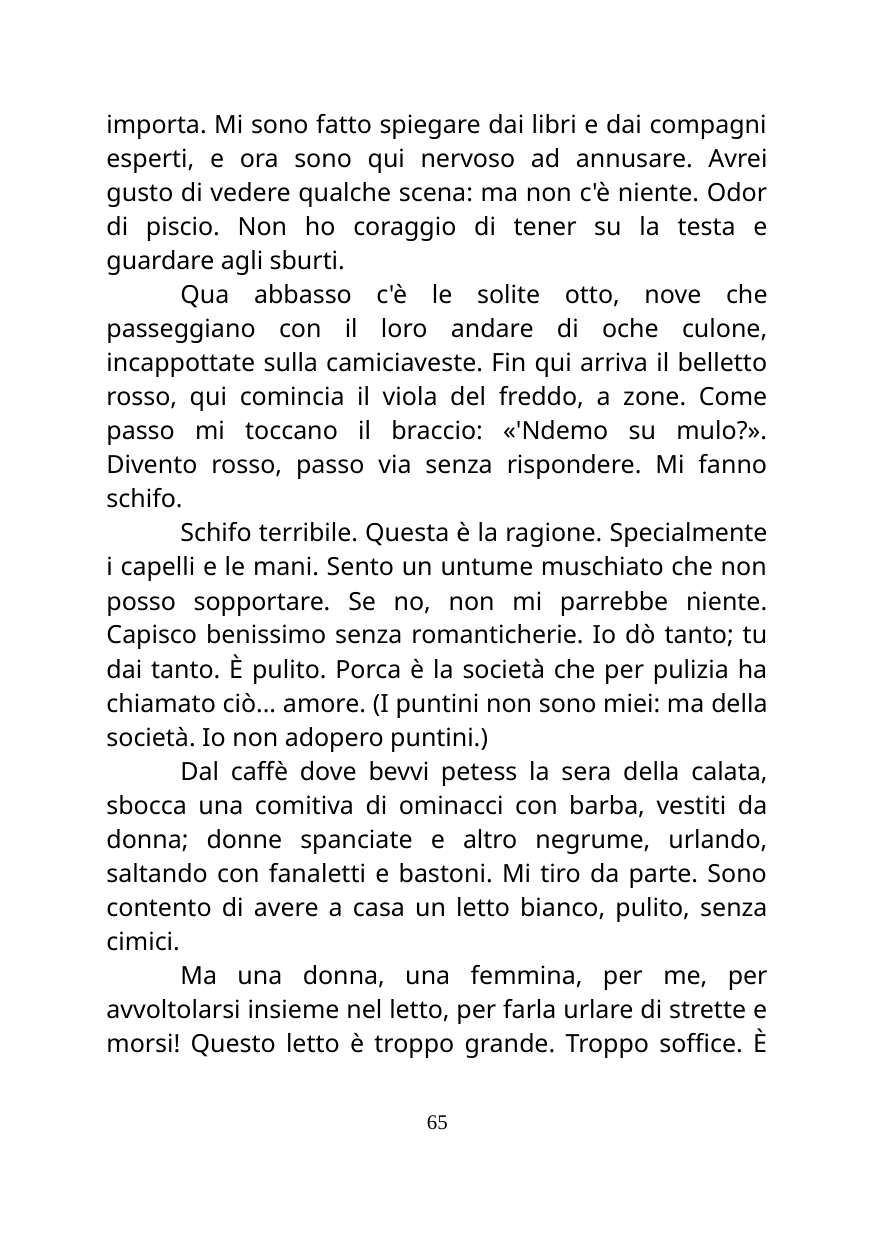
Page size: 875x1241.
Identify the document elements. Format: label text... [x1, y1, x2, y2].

text Schifo terribile. Questa è la ragione. Specialmente i capelli e le mani. Sento un untume muschiato che non posso sopportare. Se no, non mi parrebbe niente. Capisco benissimo senza romanticherie. Io dò tanto; tu dai tanto. È pulito. Porca è la società che per pulizia ha chiamato ciò... amore. (I puntini non sono miei: ma della società. Io non adopero puntini.) [106, 515, 768, 753]
text Qua abbasso c'è le solite otto, nove che passeggiano con il loro andare di oche culone, incappottate sulla camiciaveste. Fin qui arriva il belletto rosso, qui comincia il viola del freddo, a zone. Come passo mi toccano il braccio: «'Ndemo su mulo?». Divento rosso, passo via senza rispondere. Mi fanno schifo. [106, 277, 768, 515]
text Dal caffè dove bevvi petess la sera della calata, sbocca una comitiva di ominacci con barba, vestiti da donna; donne spanciate e altro negrume, urlando, saltando con fanaletti e bastoni. Mi tiro da parte. Sono contento di avere a casa un letto bianco, pulito, senza cimici. [106, 753, 768, 958]
text Ma una donna, una femmina, per me, per avvoltolarsi insieme nel letto, per farla urlare di strette e morsi! Questo letto è troppo grande. Troppo soffice. È [106, 958, 768, 1060]
text importa. Mi sono fatto spiegare dai libri e dai compagni esperti, e ora sono qui nervoso ad annusare. Avrei gusto di vedere qualche scena: ma non c'è niente. Odor di piscio. Non ho coraggio di tener su la testa e guardare agli sburti. [106, 106, 768, 277]
